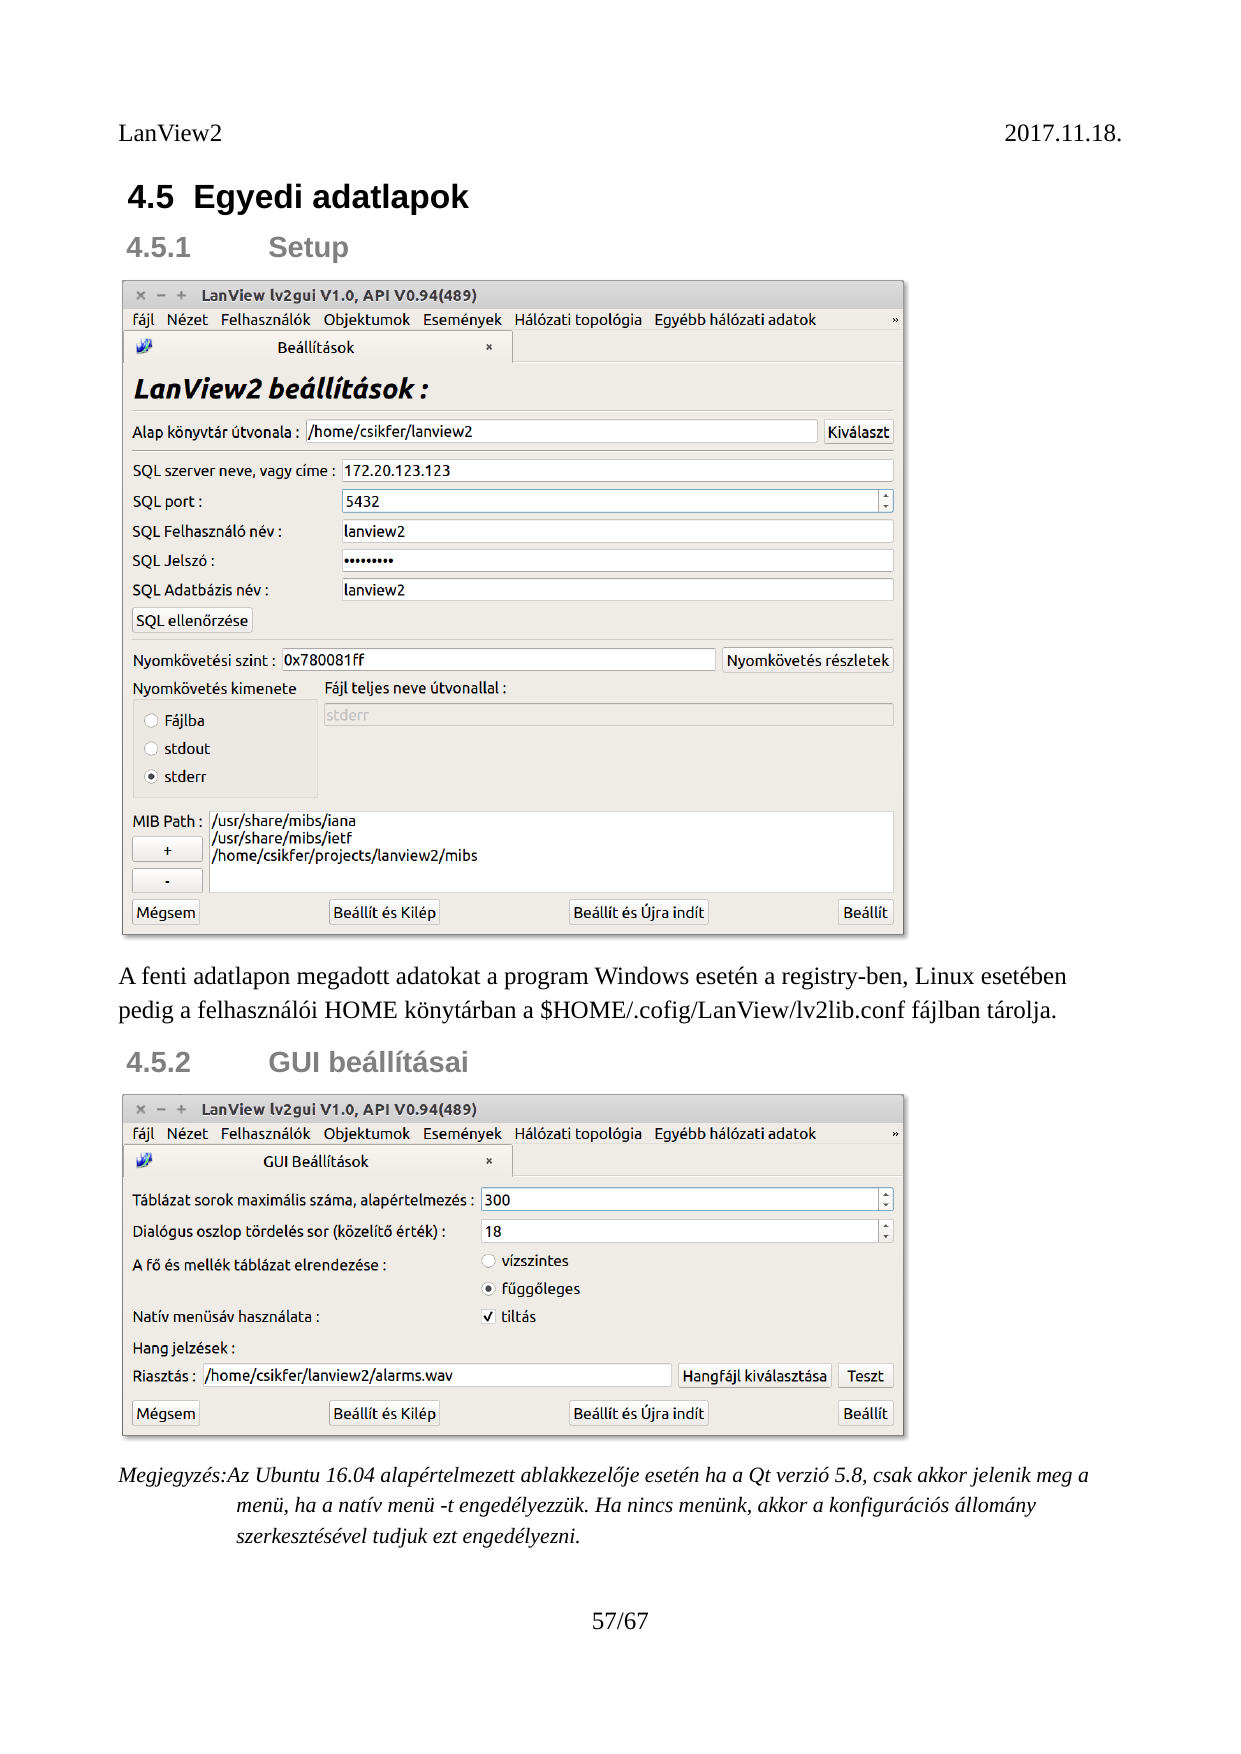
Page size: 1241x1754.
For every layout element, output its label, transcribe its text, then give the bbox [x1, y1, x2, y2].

text Megjegyzés:Az Ubuntu 16.04 alapértelmezett ablakkezelője esetén ha a Qt verzió 5.8, csak akkor jelenik meg a menü, ha a natív menü -t engedélyezzük. Ha nincs menünk, akkor a konfigurációs állomány szerkesztésével tudjuk ezt engedélyezni. [118, 1462, 1122, 1548]
text A fenti adatlapon megadott adatokat a program Windows esetén a registry-ben, Linux esetében pedig a felhasználói HOME könytárban a $HOME/.cofig/LanView/lv2lib.conf fájlban tárolja. [118, 961, 1122, 1024]
subtitle Egyedi adatlapok [118, 177, 1122, 216]
picture [118, 1090, 910, 1442]
picture [118, 276, 910, 941]
subtitle GUI beállításai [118, 1044, 1122, 1078]
subtitle Setup [118, 230, 1122, 264]
